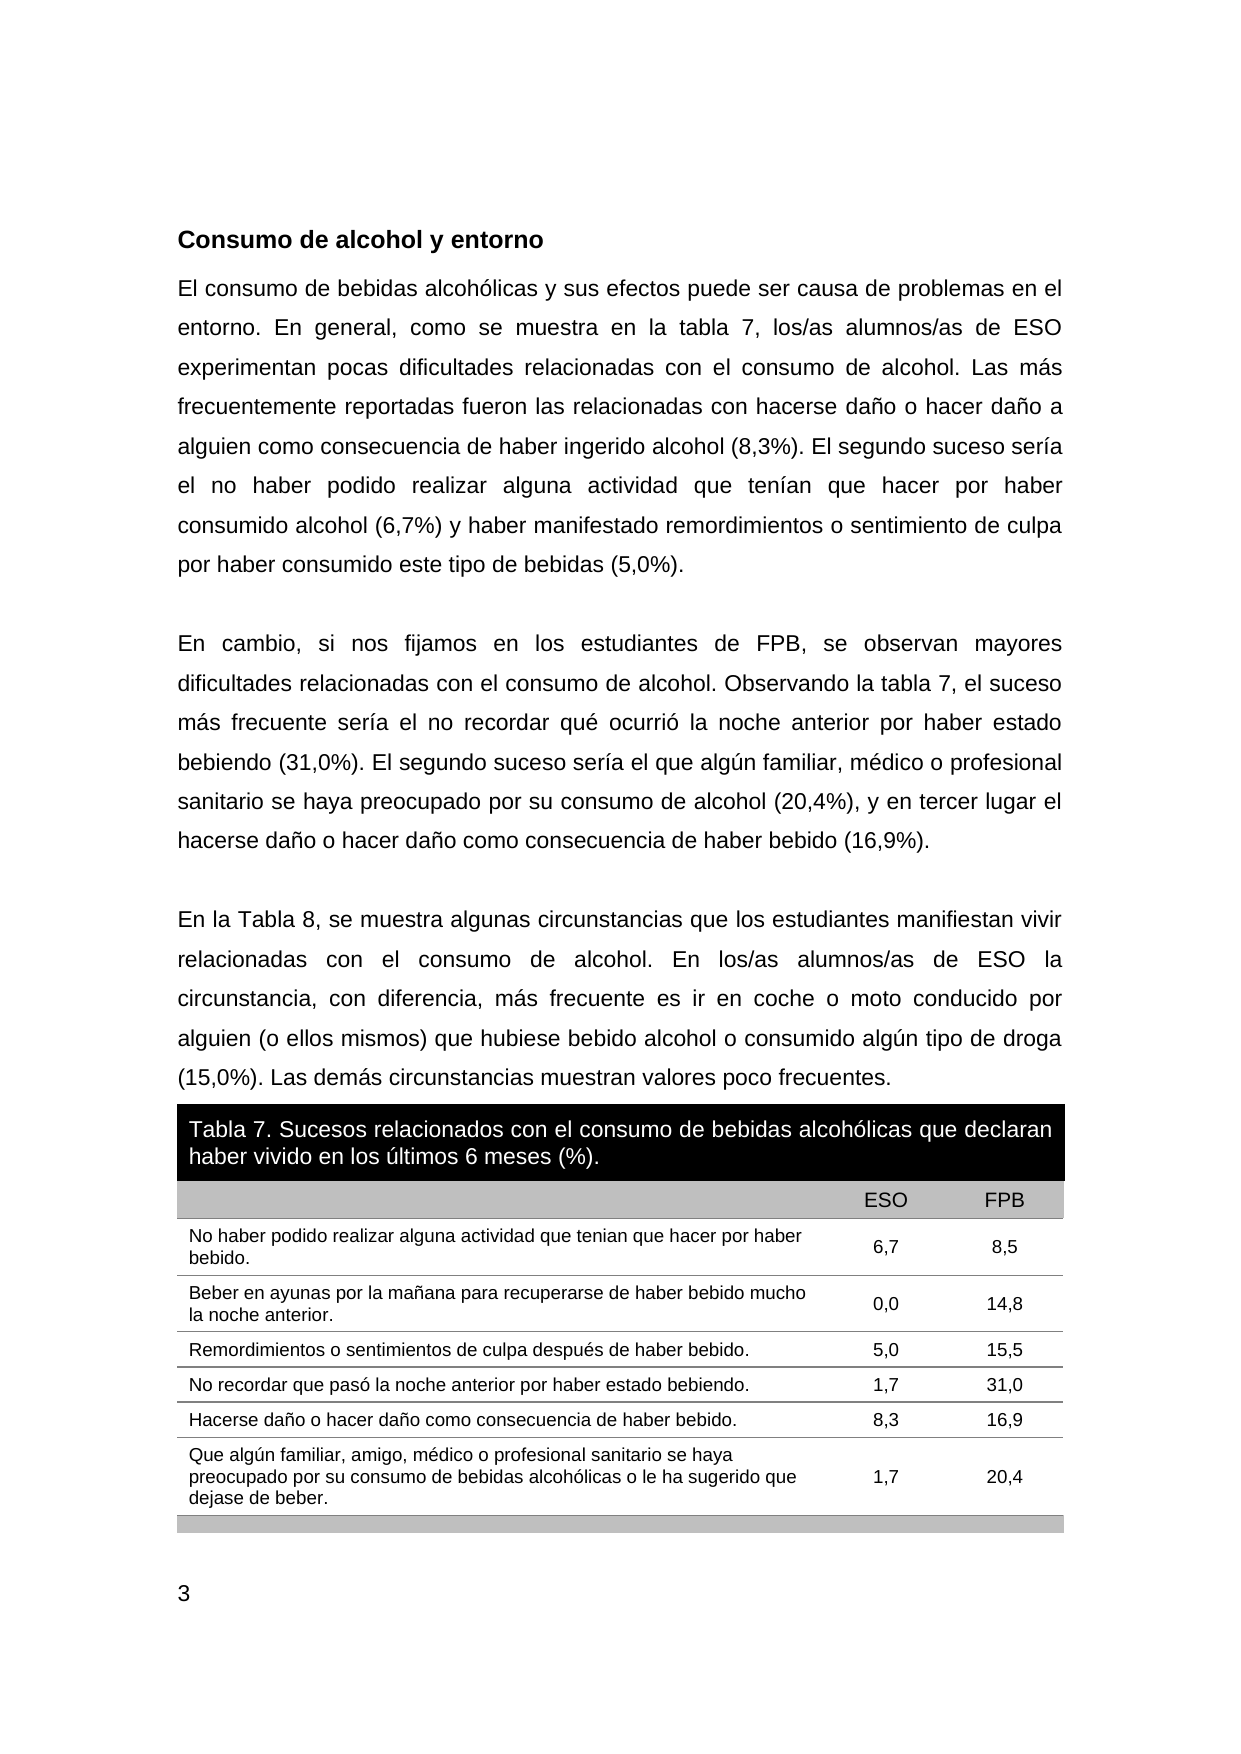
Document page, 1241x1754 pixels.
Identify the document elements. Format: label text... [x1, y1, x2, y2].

table_cell 6,7 [827, 1219, 945, 1274]
table_cell 15,5 [945, 1331, 1064, 1366]
table_cell ESO [827, 1181, 945, 1218]
table_cell 20,4 [945, 1437, 1064, 1515]
table_cell No recordar que pasó la noche anterior por haber estado bebiendo. [177, 1368, 827, 1401]
table_cell 14,8 [945, 1275, 1064, 1331]
text El consumo de bebidas alcohólicas y sus efectos puede ser causa de problemas en el entorno. En general, como se muestra en la tabla 7, los/as alumnos/as de ESO experimentan pocas dificultades relacionadas con el consumo de alcohol. Las más frecuentemente reportadas fueron las relacionadas con hacerse daño o hacer daño a alguien como consecuencia de haber ingerido alcohol (8,3%). El segundo suceso sería el no haber podido realizar alguna actividad que tenían que hacer por haber consumido alcohol (6,7%) y haber manifestado remordimientos o sentimiento de culpa por haber consumido este tipo de bebidas (5,0%). [177, 275, 1063, 577]
table_cell 1,7 [827, 1438, 945, 1515]
table_header Tabla 7. Sucesos relacionados con el consumo de bebidas alcohólicas que declaran haber vivido en los últimos 6 meses (%). [177, 1104, 1064, 1181]
table_cell Hacerse daño o hacer daño como consecuencia de haber bebido. [177, 1403, 827, 1437]
subtitle Consumo de alcohol y entorno [177, 225, 1063, 254]
table_cell 5,0 [827, 1332, 945, 1366]
table_cell 1,7 [827, 1368, 945, 1401]
table_cell No haber podido realizar alguna actividad que tenian que hacer por haber bebido. [177, 1219, 827, 1274]
table_cell [177, 1181, 827, 1218]
text En la Tabla 8, se muestra algunas circunstancias que los estudiantes manifiestan vivir relacionadas con el consumo de alcohol. En los/as alumnos/as de ESO la circunstancia, con diferencia, más frecuente es ir en coche o moto conducido por alguien (o ellos mismos) que hubiese bebido alcohol o consumido algún tipo de droga (15,0%). Las demás circunstancias muestran valores poco frecuentes. [177, 906, 1063, 1091]
table_cell 16,9 [945, 1401, 1064, 1437]
table_cell Beber en ayunas por la mañana para recuperarse de haber bebido mucho la noche anterior. [177, 1276, 827, 1331]
table_cell [177, 1515, 1064, 1533]
table_cell Que algún familiar, amigo, médico o profesional sanitario se haya preocupado por su consumo de bebidas alcohólicas o le ha sugerido que dejase de beber. [177, 1438, 827, 1515]
table_cell 8,3 [827, 1403, 945, 1437]
table_cell 0,0 [827, 1276, 945, 1331]
text En cambio, si nos fijamos en los estudiantes de FPB, se observan mayores dificultades relacionadas con el consumo de alcohol. Observando la tabla 7, el suceso más frecuente sería el no recordar qué ocurrió la noche anterior por haber estado bebiendo (31,0%). El segundo suceso sería el que algún familiar, médico o profesional sanitario se haya preocupado por su consumo de alcohol (20,4%), y en tercer lugar el hacerse daño o hacer daño como consecuencia de haber bebido (16,9%). [177, 630, 1063, 854]
table_cell 31,0 [945, 1366, 1064, 1401]
table_cell Remordimientos o sentimientos de culpa después de haber bebido. [177, 1332, 827, 1366]
table_cell FPB [945, 1181, 1064, 1218]
table_cell 8,5 [945, 1218, 1064, 1274]
